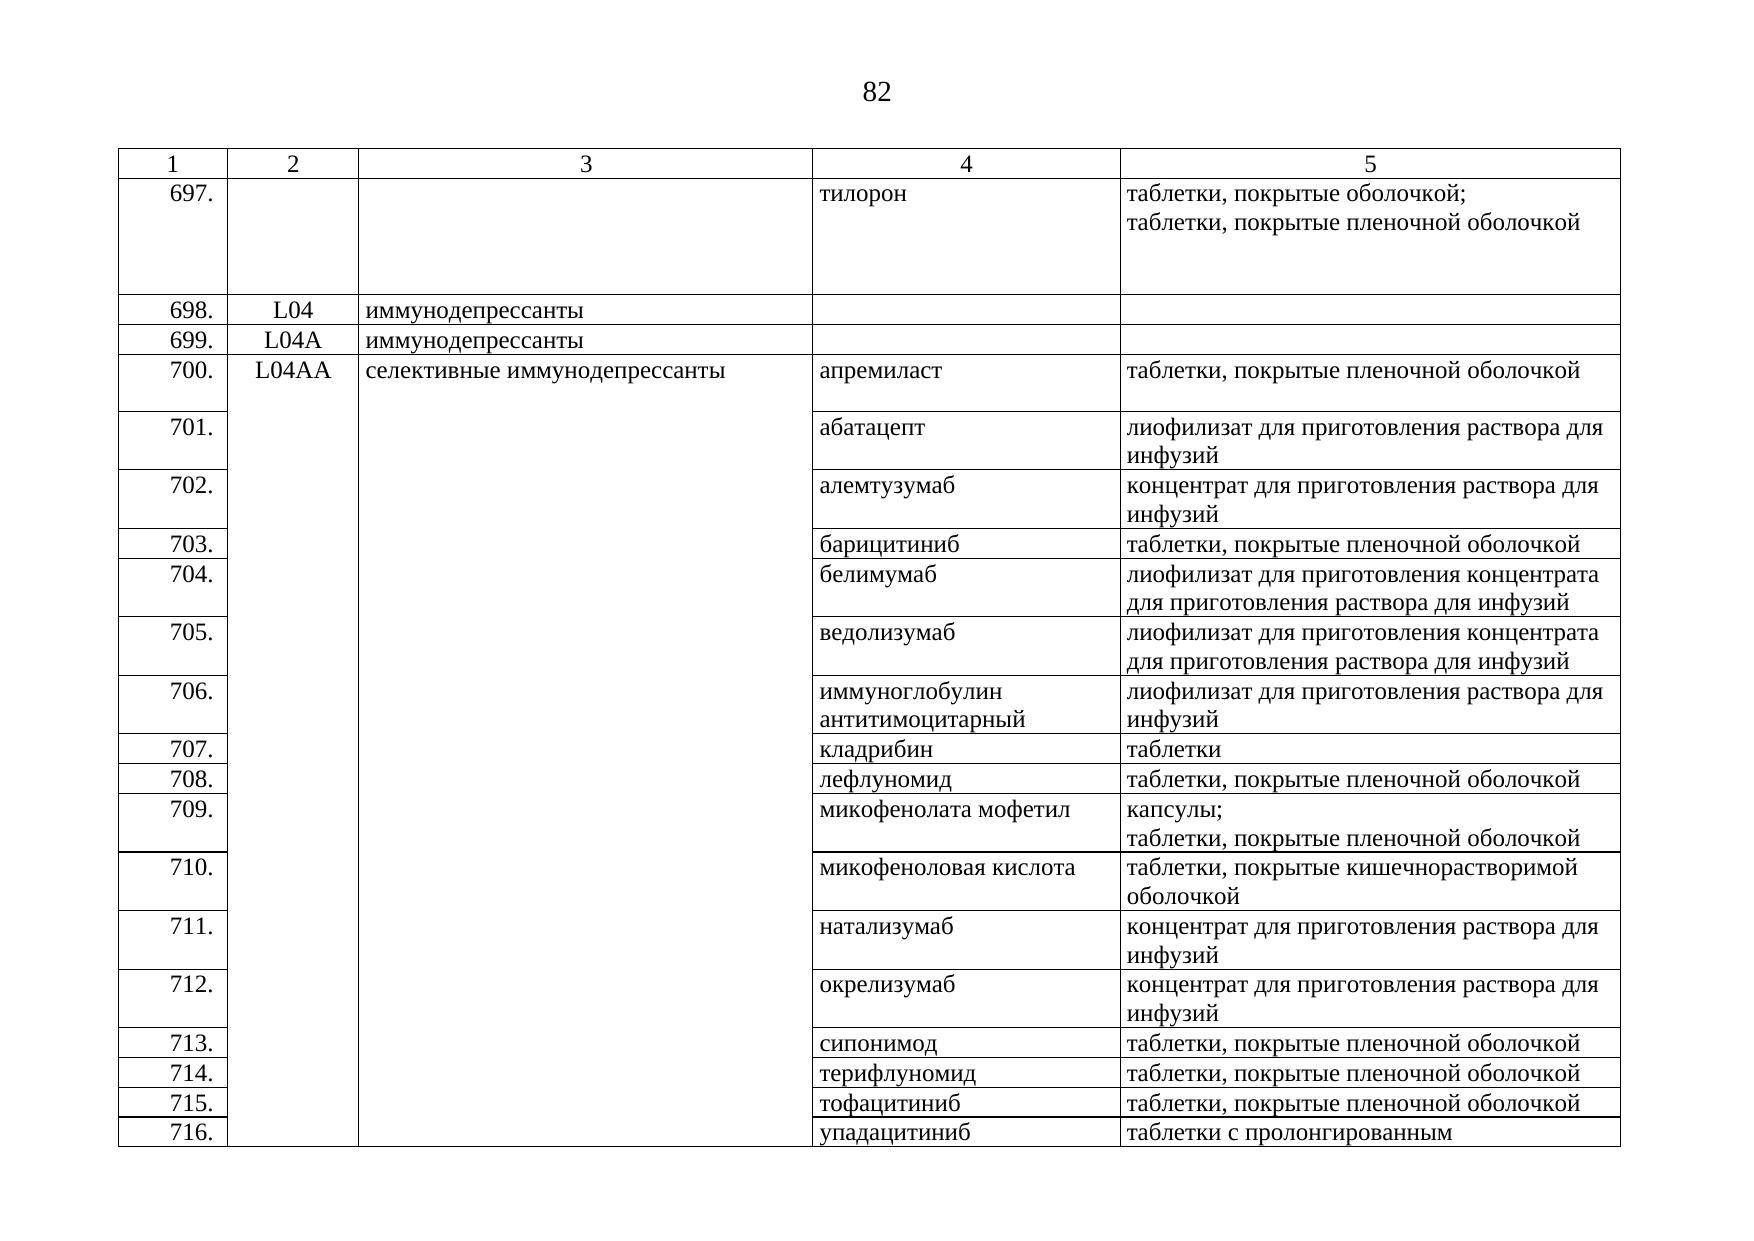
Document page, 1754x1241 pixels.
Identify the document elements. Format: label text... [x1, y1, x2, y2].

table_cell [119, 559, 227, 616]
table_cell [228, 528, 358, 558]
table_cell [359, 763, 812, 793]
table_cell [813, 325, 1120, 354]
table_cell таблетки [1121, 734, 1620, 763]
table_cell [1121, 325, 1620, 354]
table_cell концентрат для приготовления раствора для инфузий [1121, 911, 1620, 968]
table_cell [119, 1058, 227, 1087]
table_cell таблетки, покрытые пленочной оболочкой [1121, 1058, 1620, 1087]
table_cell [228, 616, 358, 675]
table_cell таблетки, покрытые пленочной оболочкой [1121, 355, 1620, 411]
table_header 4 [813, 149, 1120, 177]
table_cell таблетки, покрытые пленочной оболочкой [1121, 529, 1620, 558]
table_cell [359, 851, 812, 910]
table_header 1 [119, 149, 227, 177]
table_cell [1121, 295, 1620, 324]
table_cell лиофилизат для приготовления концентрата для приготовления раствора для инфузий [1121, 617, 1620, 675]
table_cell микофеноловая кислота [813, 853, 1120, 910]
table_cell тофацитиниб [813, 1088, 1120, 1116]
table_cell [359, 910, 812, 968]
table_cell L04 [228, 295, 358, 324]
table_cell иммунодепрессанты [359, 295, 812, 324]
table_cell абатацепт [813, 412, 1120, 469]
table_cell [119, 911, 227, 968]
table_cell капсулы; таблетки, покрытые пленочной оболочкой [1121, 794, 1620, 851]
table_cell таблетки, покрытые пленочной оболочкой [1121, 1088, 1620, 1116]
table_cell белимумаб [813, 559, 1120, 616]
table_cell лиофилизат для приготовления раствора для инфузий [1121, 676, 1620, 733]
table_cell [359, 411, 812, 469]
table_cell тилорон [813, 179, 1120, 294]
table_cell [119, 529, 227, 558]
table_cell лефлуномид [813, 764, 1120, 793]
table_cell L04A [228, 325, 358, 354]
table_cell [119, 1028, 227, 1057]
table_cell [228, 763, 358, 793]
table_cell [228, 558, 358, 616]
table_cell [119, 295, 227, 324]
table_cell [359, 1057, 812, 1087]
table_cell таблетки, покрытые пленочной оболочкой [1121, 1028, 1620, 1057]
table_cell [359, 528, 812, 558]
table_cell [228, 1027, 358, 1057]
table_cell [359, 793, 812, 851]
table_cell микофенолата мофетил [813, 794, 1120, 851]
table_cell [359, 179, 812, 294]
table_cell [119, 794, 227, 851]
table_cell [119, 470, 227, 528]
table_cell [119, 764, 227, 793]
table_cell [228, 969, 358, 1027]
table_cell [359, 969, 812, 1027]
table_cell иммунодепрессанты [359, 325, 812, 354]
table_cell [228, 1116, 358, 1146]
table_cell [119, 970, 227, 1027]
table_cell [813, 295, 1120, 324]
table_cell [119, 853, 227, 910]
table_cell [119, 676, 227, 733]
table_cell [228, 851, 358, 910]
table_cell [119, 1118, 227, 1146]
table_cell барицитиниб [813, 529, 1120, 558]
table_cell [228, 910, 358, 968]
table_cell иммуноглобулин антитимоцитарный [813, 676, 1120, 733]
table_cell натализумаб [813, 911, 1120, 968]
table_cell таблетки, покрытые пленочной оболочкой [1121, 764, 1620, 793]
table_header 2 [228, 149, 358, 177]
table_cell [359, 733, 812, 763]
table_cell [228, 733, 358, 763]
table_cell [119, 325, 227, 354]
table_cell кладрибин [813, 734, 1120, 763]
table_cell [119, 179, 227, 294]
table_cell лиофилизат для приготовления концентрата для приготовления раствора для инфузий [1121, 559, 1620, 616]
table_cell алемтузумаб [813, 470, 1120, 528]
table_cell апремиласт [813, 355, 1120, 411]
table_cell L04AA [228, 355, 358, 411]
table_cell [359, 1027, 812, 1057]
table_cell [359, 1087, 812, 1116]
table_cell [228, 179, 358, 294]
table_cell [228, 1057, 358, 1087]
table_cell селективные иммунодепрессанты [359, 355, 812, 411]
table_cell сипонимод [813, 1028, 1120, 1057]
table_cell [228, 675, 358, 733]
table_cell [359, 558, 812, 616]
table_cell [359, 616, 812, 675]
table_cell [119, 1088, 227, 1116]
table_cell таблетки с пролонгированным [1121, 1118, 1620, 1146]
table_cell терифлуномид [813, 1058, 1120, 1087]
table_cell окрелизумаб [813, 970, 1120, 1027]
table_cell [228, 1087, 358, 1116]
table_header 3 [359, 149, 812, 177]
table_cell [119, 412, 227, 469]
table_cell [119, 355, 227, 411]
table_cell таблетки, покрытые оболочкой; таблетки, покрытые пленочной оболочкой [1121, 179, 1620, 294]
table_cell концентрат для приготовления раствора для инфузий [1121, 470, 1620, 528]
table_cell [228, 469, 358, 528]
table_cell [228, 793, 358, 851]
table_cell таблетки, покрытые кишечнорастворимой оболочкой [1121, 853, 1620, 910]
table_cell [119, 734, 227, 763]
table_cell [119, 617, 227, 675]
table_cell упадацитиниб [813, 1118, 1120, 1146]
table_cell лиофилизат для приготовления раствора для инфузий [1121, 412, 1620, 469]
table_header 5 [1121, 149, 1620, 177]
table_cell [228, 411, 358, 469]
table_cell концентрат для приготовления раствора для инфузий [1121, 970, 1620, 1027]
table_cell [359, 675, 812, 733]
table_cell [359, 1116, 812, 1146]
table_cell [359, 469, 812, 528]
table_cell ведолизумаб [813, 617, 1120, 675]
